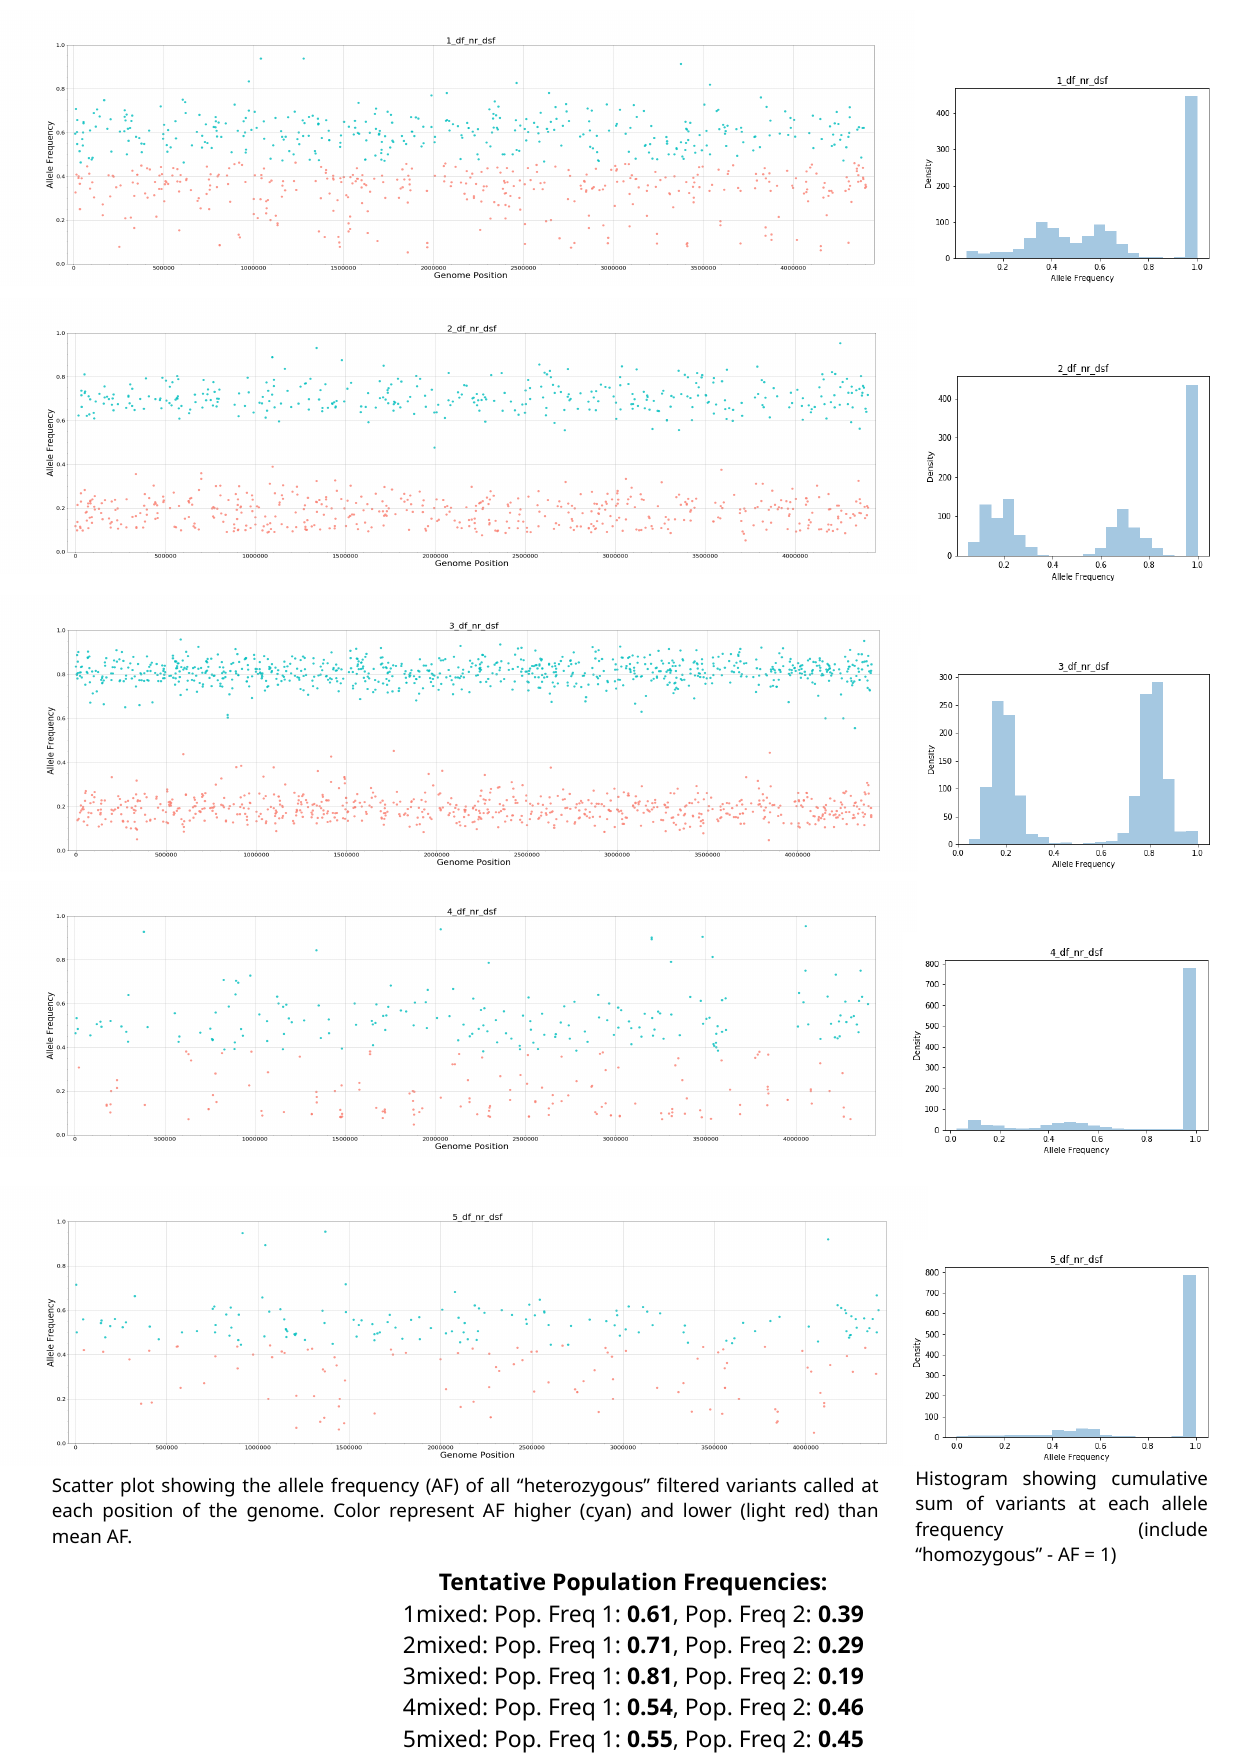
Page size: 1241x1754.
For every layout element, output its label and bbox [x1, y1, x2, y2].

picture [0, 298, 1241, 585]
picture [0, 595, 1241, 872]
picture [0, 1186, 1241, 1466]
picture [0, 881, 1241, 1158]
picture [0, 10, 1241, 286]
